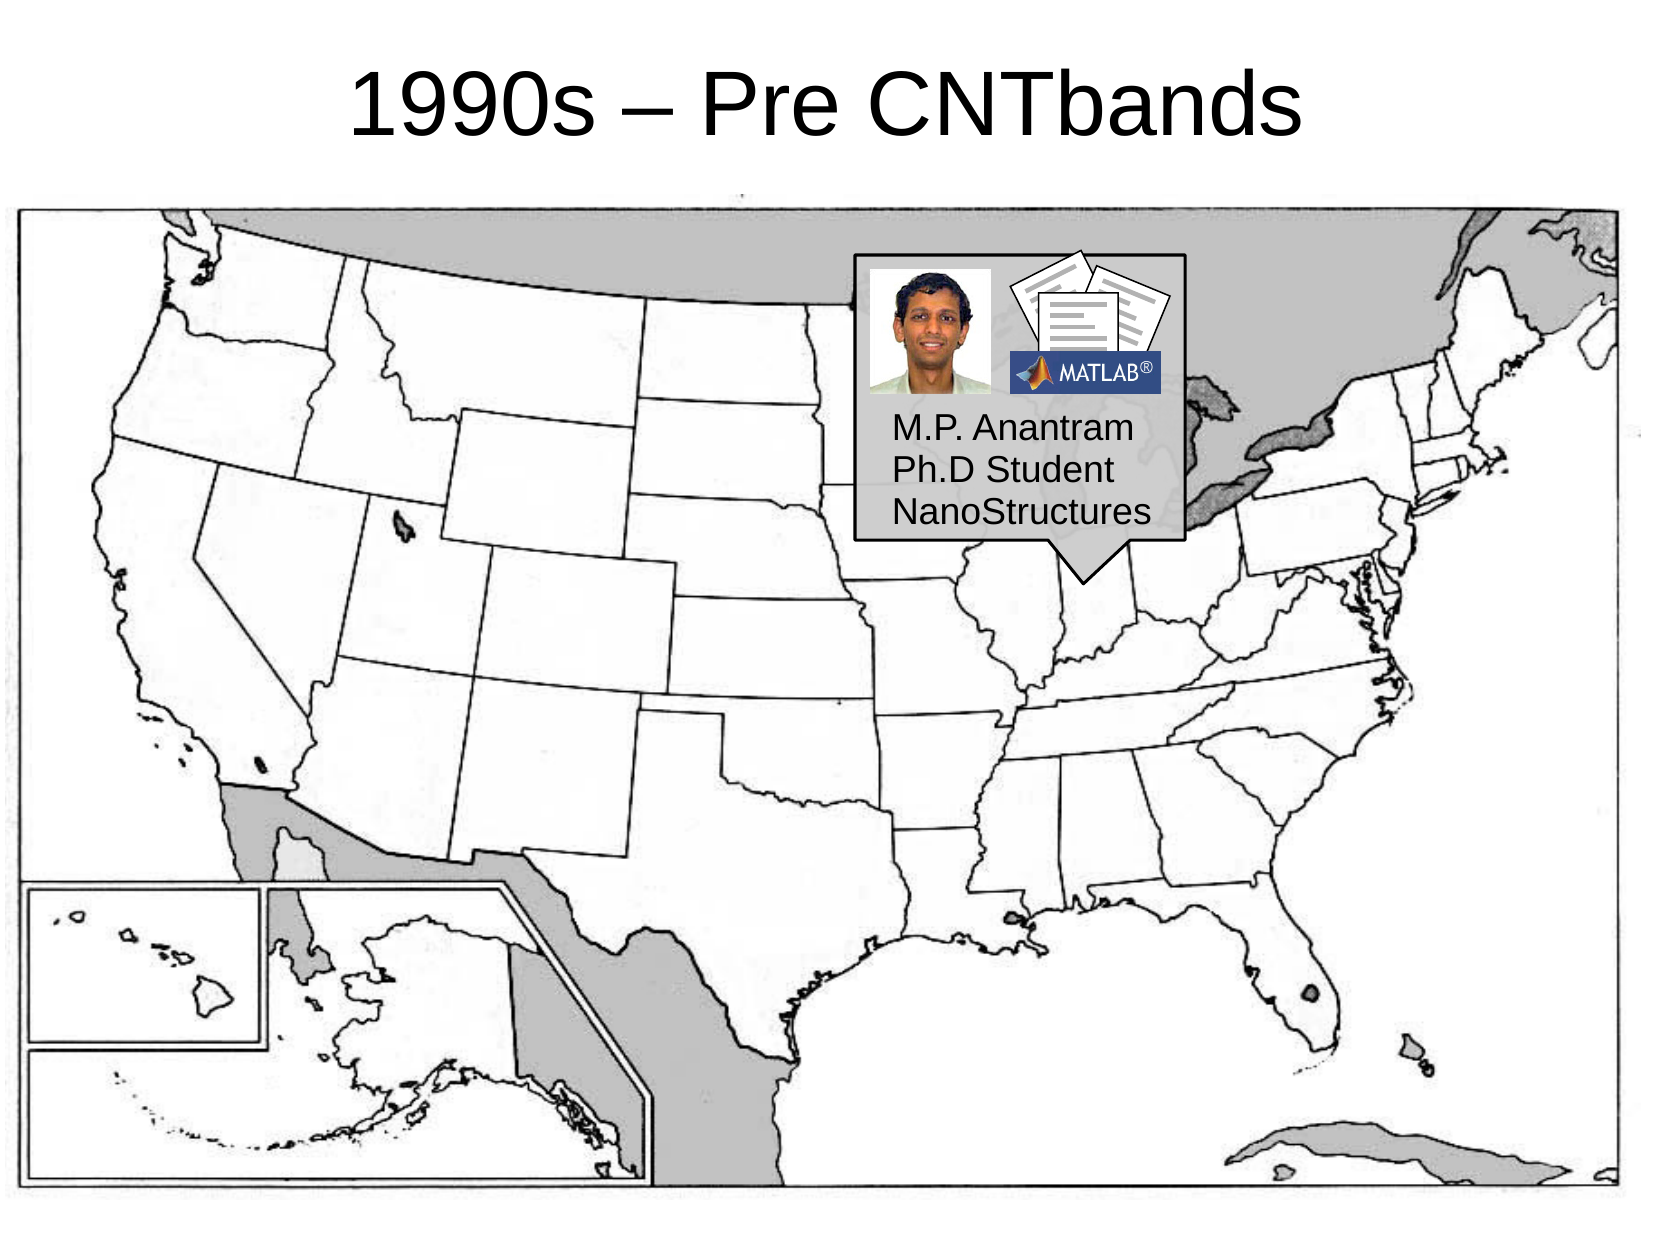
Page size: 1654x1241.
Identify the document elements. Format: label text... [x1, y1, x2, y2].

text_box [1048, 541, 1130, 584]
text_box M.P. Anantram Ph.D Student NanoStructures [877, 399, 1167, 541]
title 1990s – Pre CNTbands [82, 46, 1571, 161]
picture [5, 194, 1641, 1201]
text_box [855, 250, 1186, 541]
